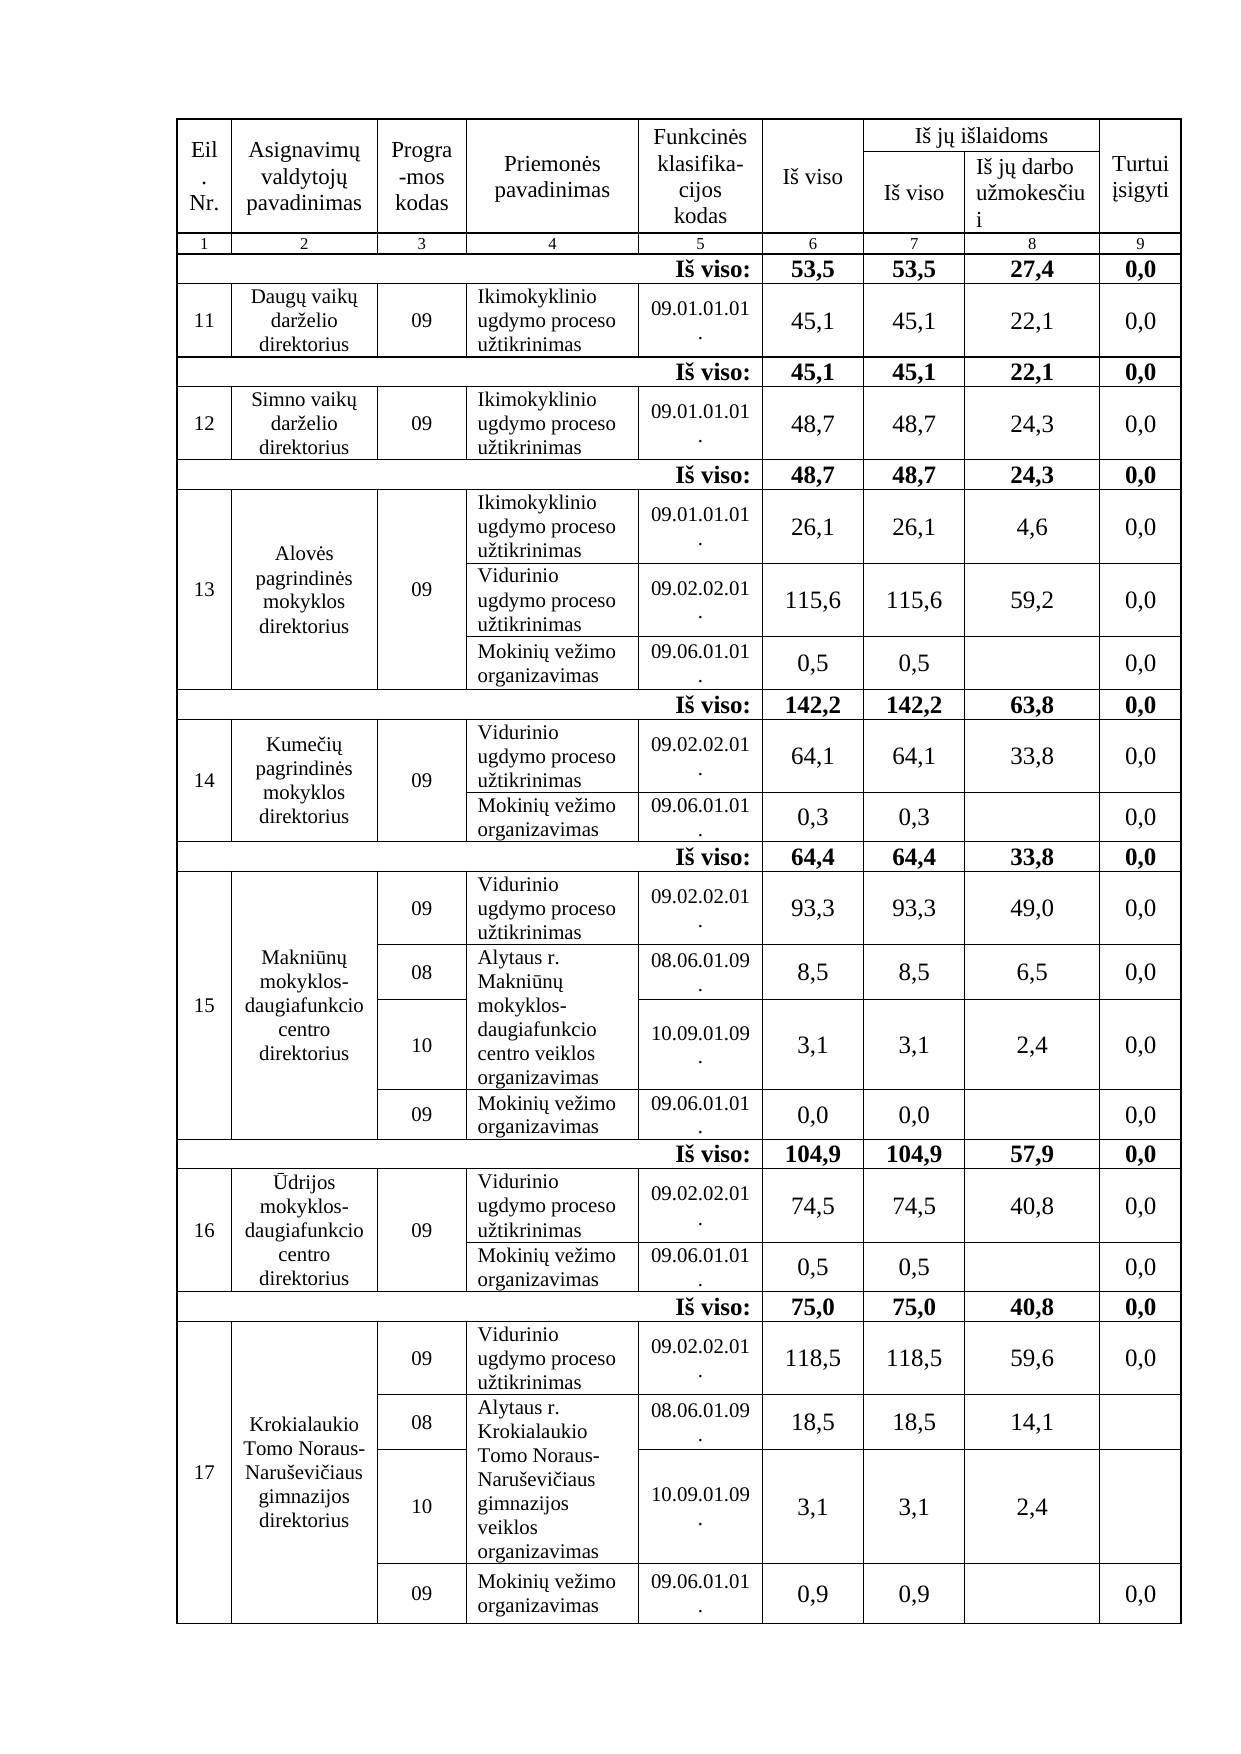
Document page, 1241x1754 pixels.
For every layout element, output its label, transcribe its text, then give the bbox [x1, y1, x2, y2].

table_cell 22,1 [965, 284, 1099, 356]
table_cell 24,3 [965, 460, 1099, 489]
table_cell 53,5 [864, 255, 964, 283]
table_cell 16 [178, 1169, 231, 1291]
table_cell 24,3 [965, 387, 1099, 459]
table_cell 09.02.02.01. [639, 1169, 762, 1242]
table_cell 0,0 [1100, 1000, 1180, 1089]
table_cell 09 [378, 1169, 466, 1291]
table_cell Ikimokyklinio ugdymo proceso užtikrinimas [467, 387, 638, 459]
table_cell 0,0 [1100, 387, 1180, 459]
table_cell Iš viso [864, 152, 964, 232]
table_cell Daugų vaikų darželio direktorius [232, 284, 377, 356]
table_cell 09 [378, 872, 466, 944]
table_cell 0,0 [1100, 945, 1180, 999]
table_cell 142,2 [864, 690, 964, 718]
table_cell 10 [378, 1000, 466, 1089]
table_cell 09.02.02.01. [639, 720, 762, 792]
table_cell 0,0 [1100, 490, 1180, 562]
table_cell 3,1 [763, 1450, 863, 1563]
table_cell 4 [467, 234, 638, 253]
table_cell 27,4 [965, 255, 1099, 283]
table_cell [965, 793, 1099, 841]
table_cell 104,9 [763, 1140, 863, 1168]
table_cell 45,1 [864, 358, 964, 386]
table_cell Alovės pagrindinės mokyklos direktorius [232, 490, 377, 689]
table_cell 93,3 [864, 872, 964, 944]
table_cell 0,9 [763, 1564, 863, 1623]
table_cell 93,3 [763, 872, 863, 944]
table_cell 64,4 [763, 842, 863, 871]
table_cell 09.06.01.01. [639, 793, 762, 841]
table_cell Mokinių vežimo organizavimas [467, 1564, 638, 1623]
table_cell 09.02.02.01. [639, 1322, 762, 1394]
table_cell 08.06.01.09. [639, 945, 762, 999]
table_cell Ūdrijos mokyklos-daugiafunkcio centro direktorius [232, 1169, 377, 1291]
table_cell Makniūnų mokyklos-daugiafunkcio centro direktorius [232, 872, 377, 1138]
table_cell Vidurinio ugdymo proceso užtikrinimas [467, 720, 638, 792]
table_cell 26,1 [864, 490, 964, 562]
table_cell 09 [378, 720, 466, 841]
table_cell Mokinių vežimo organizavimas [467, 637, 638, 689]
table_cell 8,5 [864, 945, 964, 999]
table_cell 09.06.01.01. [639, 1243, 762, 1291]
table_header Iš viso [763, 120, 863, 232]
table_cell 48,7 [864, 387, 964, 459]
table_cell 09.06.01.01. [639, 1564, 762, 1623]
table_cell 0,5 [763, 637, 863, 689]
table_cell 64,1 [763, 720, 863, 792]
table_cell 0,0 [1100, 872, 1180, 944]
table_cell 6 [763, 234, 863, 253]
table_cell Alytaus r. Makniūnų mokyklos-daugiafunkcio centro veiklos organizavimas [467, 945, 638, 1089]
table_cell 63,8 [965, 690, 1099, 718]
table_cell 0,0 [1100, 637, 1180, 689]
table_cell 9 [1100, 234, 1180, 253]
table_cell 3,1 [864, 1000, 964, 1089]
table_cell 0,0 [1100, 1169, 1180, 1242]
table_cell 0,0 [1100, 690, 1180, 718]
table_cell 0,0 [1100, 1243, 1180, 1291]
table_cell 0,0 [1100, 1140, 1180, 1168]
table_cell Alytaus r. Krokialaukio Tomo Noraus-Naruševičiaus gimnazijos veiklos organizavimas [467, 1395, 638, 1563]
table_cell 7 [864, 234, 964, 253]
table_cell 0,9 [864, 1564, 964, 1623]
table_cell 74,5 [864, 1169, 964, 1242]
table_cell 08 [378, 1395, 466, 1448]
table_cell 0,0 [1100, 1090, 1180, 1138]
table_cell 64,1 [864, 720, 964, 792]
table_cell 64,4 [864, 842, 964, 871]
table_cell 11 [178, 284, 231, 356]
table_cell 118,5 [864, 1322, 964, 1394]
table_cell Iš viso: [178, 460, 762, 489]
table_cell 09.01.01.01. [639, 490, 762, 562]
table_cell 5 [639, 234, 762, 253]
table_cell 09 [378, 1564, 466, 1623]
table_cell 09 [378, 387, 466, 459]
table_cell 53,5 [763, 255, 863, 283]
table_header Progra-mos kodas [378, 120, 466, 232]
table_cell Vidurinio ugdymo proceso užtikrinimas [467, 564, 638, 636]
table_cell 3,1 [864, 1450, 964, 1563]
table_cell [1100, 1395, 1180, 1448]
table_cell 4,6 [965, 490, 1099, 562]
table_cell 59,2 [965, 564, 1099, 636]
table_cell 0,3 [763, 793, 863, 841]
table_cell Iš viso: [178, 690, 762, 718]
table_cell 18,5 [763, 1395, 863, 1448]
table_cell Mokinių vežimo organizavimas [467, 1090, 638, 1138]
table_cell Kumečių pagrindinės mokyklos direktorius [232, 720, 377, 841]
table_cell 0,0 [1100, 255, 1180, 283]
table_cell Ikimokyklinio ugdymo proceso užtikrinimas [467, 284, 638, 356]
table_cell 09 [378, 284, 466, 356]
table_cell 0,0 [1100, 720, 1180, 792]
table_cell 40,8 [965, 1169, 1099, 1242]
table_cell 74,5 [763, 1169, 863, 1242]
table_cell 10 [378, 1450, 466, 1563]
table_cell 17 [178, 1322, 231, 1623]
table_cell 0,0 [1100, 284, 1180, 356]
table_cell Iš jų darbo užmokesčiui [965, 152, 1099, 232]
table_cell Iš viso: [178, 1292, 762, 1321]
table_cell 48,7 [763, 460, 863, 489]
table_cell 0,0 [1100, 1292, 1180, 1321]
table_cell 6,5 [965, 945, 1099, 999]
table_cell 115,6 [763, 564, 863, 636]
table_cell 0,5 [763, 1243, 863, 1291]
table_cell 0,0 [763, 1090, 863, 1138]
table_cell 48,7 [864, 460, 964, 489]
table_header Iš jų išlaidoms [864, 120, 1099, 151]
table_cell 3 [378, 234, 466, 253]
table_cell 12 [178, 387, 231, 459]
table_cell [965, 1243, 1099, 1291]
table_cell Mokinių vežimo organizavimas [467, 793, 638, 841]
table_cell 10.09.01.09. [639, 1000, 762, 1089]
table_cell [965, 637, 1099, 689]
table_cell 115,6 [864, 564, 964, 636]
table_cell 26,1 [763, 490, 863, 562]
table_cell 09.02.02.01. [639, 564, 762, 636]
table_cell 104,9 [864, 1140, 964, 1168]
table_cell 09.06.01.01. [639, 637, 762, 689]
table_cell Vidurinio ugdymo proceso užtikrinimas [467, 872, 638, 944]
table_cell Ikimokyklinio ugdymo proceso užtikrinimas [467, 490, 638, 562]
table_cell 10.09.01.09. [639, 1450, 762, 1563]
table_cell Iš viso: [178, 255, 762, 283]
table_cell 15 [178, 872, 231, 1138]
table_header Eil. Nr. [178, 120, 231, 232]
table_cell 45,1 [763, 284, 863, 356]
table_cell [965, 1564, 1099, 1623]
table_cell 0,5 [864, 637, 964, 689]
table_cell 48,7 [763, 387, 863, 459]
table_cell 75,0 [864, 1292, 964, 1321]
table_cell 14 [178, 720, 231, 841]
table_cell 3,1 [763, 1000, 863, 1089]
table_cell 09 [378, 1090, 466, 1138]
table_cell 22,1 [965, 358, 1099, 386]
table_cell 33,8 [965, 720, 1099, 792]
table_cell Iš viso: [178, 1140, 762, 1168]
table_cell Iš viso: [178, 358, 762, 386]
table_cell 0,5 [864, 1243, 964, 1291]
table_header Funkcinės klasifika-cijos kodas [639, 120, 762, 232]
table_cell 2 [232, 234, 377, 253]
table_cell 0,0 [1100, 1564, 1180, 1623]
table_cell 09.01.01.01. [639, 387, 762, 459]
table_cell 49,0 [965, 872, 1099, 944]
table_cell 18,5 [864, 1395, 964, 1448]
table_cell 09.06.01.01. [639, 1090, 762, 1138]
table_header Turtui įsigyti [1100, 120, 1180, 232]
table_cell 0,0 [1100, 842, 1180, 871]
table_cell 09.01.01.01. [639, 284, 762, 356]
table_cell 08 [378, 945, 466, 999]
table_cell 2,4 [965, 1000, 1099, 1089]
table_cell 45,1 [763, 358, 863, 386]
table_cell Iš viso: [178, 842, 762, 871]
table_cell 59,6 [965, 1322, 1099, 1394]
table_cell 14,1 [965, 1395, 1099, 1448]
table_cell Vidurinio ugdymo proceso užtikrinimas [467, 1322, 638, 1394]
table_cell 75,0 [763, 1292, 863, 1321]
table_cell 118,5 [763, 1322, 863, 1394]
table_cell 45,1 [864, 284, 964, 356]
table_cell 13 [178, 490, 231, 689]
table_cell 0,0 [1100, 460, 1180, 489]
table_cell 0,0 [1100, 564, 1180, 636]
table_cell 33,8 [965, 842, 1099, 871]
table_cell 0,0 [1100, 793, 1180, 841]
table_header Asignavimų valdytojų pavadinimas [232, 120, 377, 232]
table_cell 09.02.02.01. [639, 872, 762, 944]
table_cell 0,0 [1100, 358, 1180, 386]
table_cell 0,3 [864, 793, 964, 841]
table_cell 8 [965, 234, 1099, 253]
table_header Priemonės pavadinimas [467, 120, 638, 232]
table_cell [965, 1090, 1099, 1138]
table_cell 57,9 [965, 1140, 1099, 1168]
table_cell 2,4 [965, 1450, 1099, 1563]
table_cell 08.06.01.09. [639, 1395, 762, 1448]
table_cell Mokinių vežimo organizavimas [467, 1243, 638, 1291]
table_cell Krokialaukio Tomo Noraus-Naruševičiaus gimnazijos direktorius [232, 1322, 377, 1623]
table_cell 09 [378, 1322, 466, 1394]
table_cell [1100, 1450, 1180, 1563]
table_cell 0,0 [864, 1090, 964, 1138]
table_cell Vidurinio ugdymo proceso užtikrinimas [467, 1169, 638, 1242]
table_cell 09 [378, 490, 466, 689]
table_cell 142,2 [763, 690, 863, 718]
table_cell Simno vaikų darželio direktorius [232, 387, 377, 459]
table_cell 8,5 [763, 945, 863, 999]
table_cell 40,8 [965, 1292, 1099, 1321]
table_cell 1 [178, 234, 231, 253]
table_cell 0,0 [1100, 1322, 1180, 1394]
